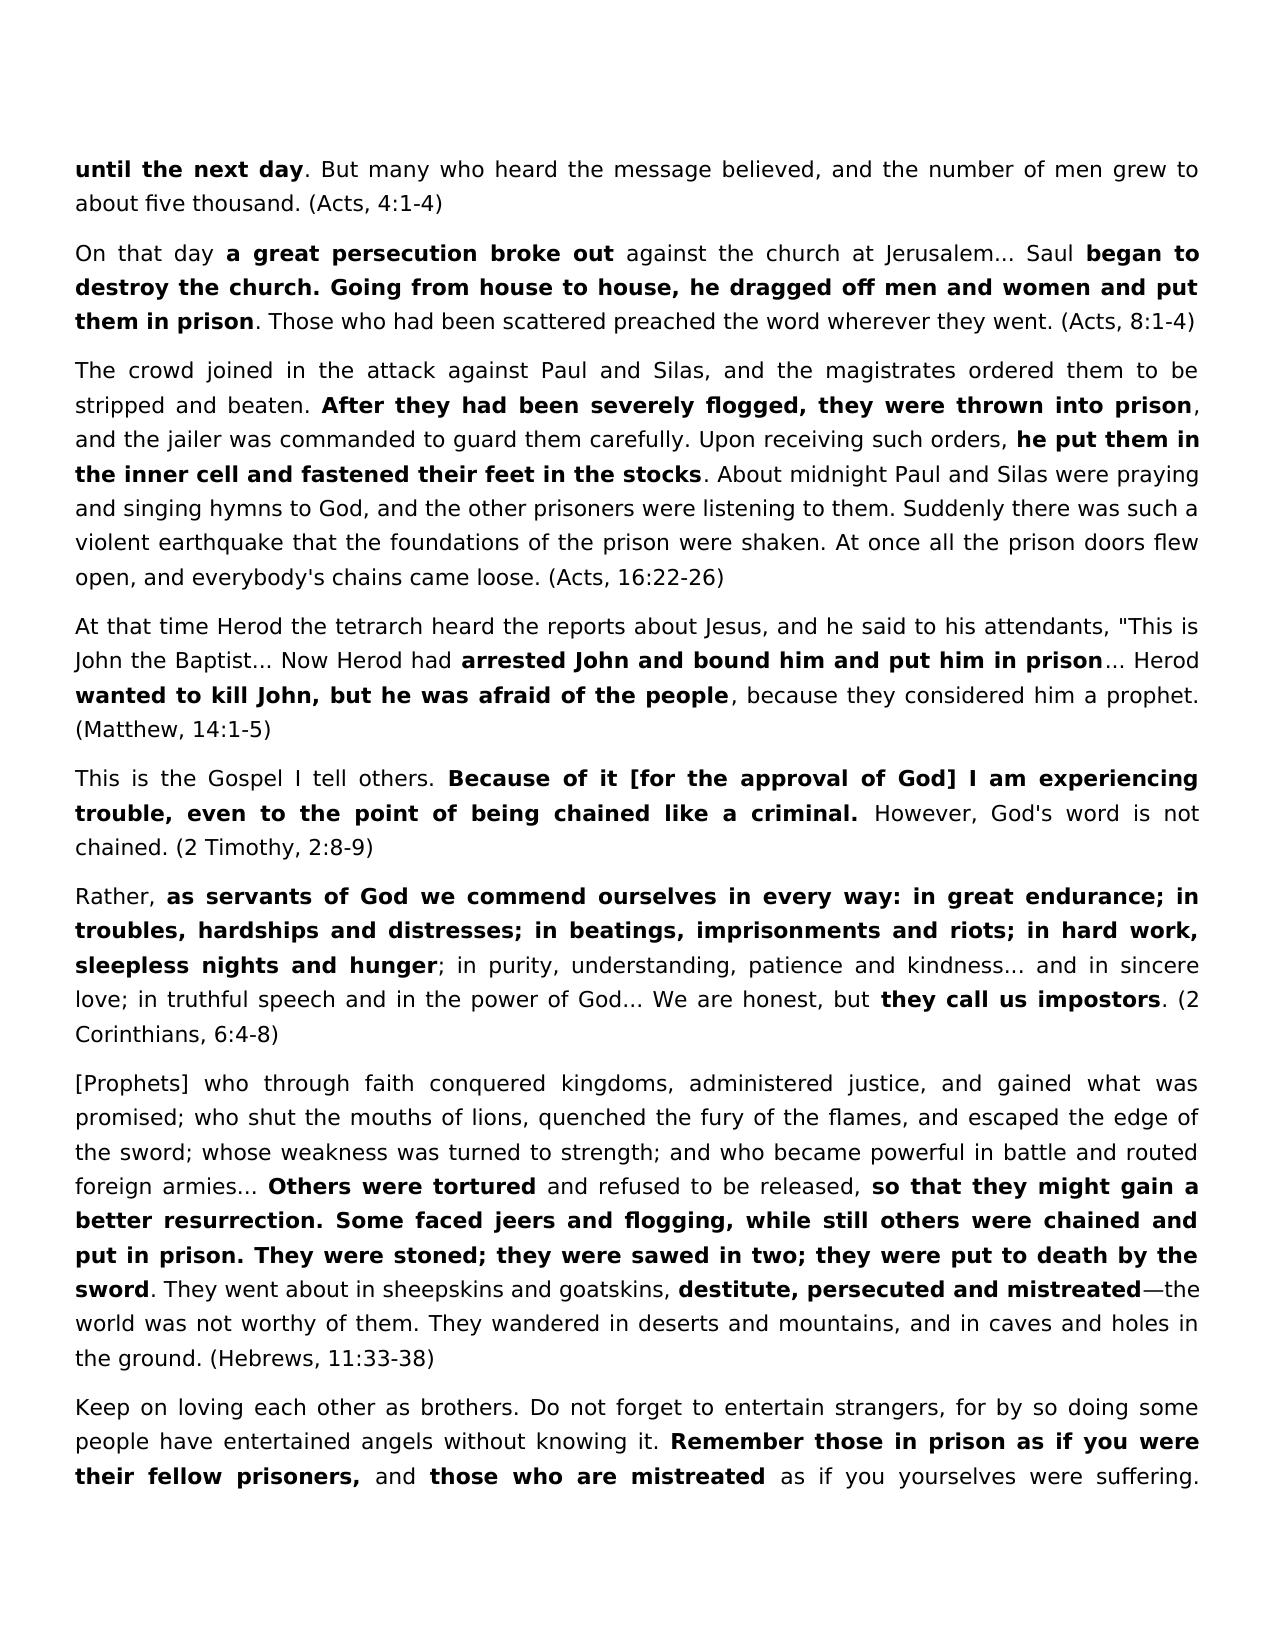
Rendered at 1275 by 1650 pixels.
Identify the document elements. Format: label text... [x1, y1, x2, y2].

text [Prophets] who through faith conquered kingdoms, administered justice, and gained what was promised; who shut the mouths of lions, quenched the fury of the flames, and escaped the edge of the sword; whose weakness was turned to strength; and who became powerful in battle and routed foreign armies... Others were tortured and refused to be released, so that they might gain a better resurrection. Some faced jeers and flogging, while still others were chained and put in prison. They were stoned; they were sawed in two; they were put to death by the sword. They went about in sheepskins and goatskins, destitute, persecuted and mistreated—the world was not worthy of them. They wandered in deserts and mountains, and in caves and holes in the ground. (Hebrews, 11:33-38) [75, 1064, 1200, 1373]
text until the next day. But many who heard the message believed, and the number of men grew to about five thousand. (Acts, 4:1-4) [75, 150, 1200, 219]
text This is the Gospel I tell others. Because of it [for the approval of God] I am experiencing trouble, even to the point of being chained like a criminal. However, God's word is not chained. (2 Timothy, 2:8-9) [75, 759, 1200, 862]
text On that day a great persecution broke out against the church at Jerusalem... Saul began to destroy the church. Going from house to house, he dragged off men and women and put them in prison. Those who had been scattered preached the word wherever they went. (Acts, 8:1-4) [75, 233, 1200, 337]
text The crowd joined in the attack against Paul and Silas, and the magistrates ordered them to be stripped and beaten. After they had been severely flogged, they were thrown into prison, and the jailer was commanded to guard them carefully. Upon receiving such orders, he put them in the inner cell and fastened their feet in the stocks. About midnight Paul and Silas were praying and singing hymns to God, and the other prisoners were listening to them. Suddenly there was such a violent earthquake that the foundations of the prison were shaken. At once all the prison doors flew open, and everybody's chains came loose. (Acts, 16:22-26) [75, 351, 1200, 592]
text Keep on loving each other as brothers. Do not forget to entertain strangers, for by so doing some people have entertained angels without knowing it. Remember those in prison as if you were their fellow prisoners, and those who are mistreated as if you yourselves were suffering. [75, 1388, 1200, 1491]
text Rather, as servants of God we commend ourselves in every way: in great endurance; in troubles, hardships and distresses; in beatings, imprisonments and riots; in hard work, sleepless nights and hunger; in purity, understanding, patience and kindness... and in sincere love; in truthful speech and in the power of God... We are honest, but they call us impostors. (2 Corinthians, 6:4-8) [75, 877, 1200, 1049]
text At that time Herod the tetrarch heard the reports about Jesus, and he said to his attendants, "This is John the Baptist... Now Herod had arrested John and bound him and put him in prison... Herod wanted to kill John, but he was afraid of the people, because they considered him a prophet. (Matthew, 14:1-5) [75, 607, 1200, 744]
